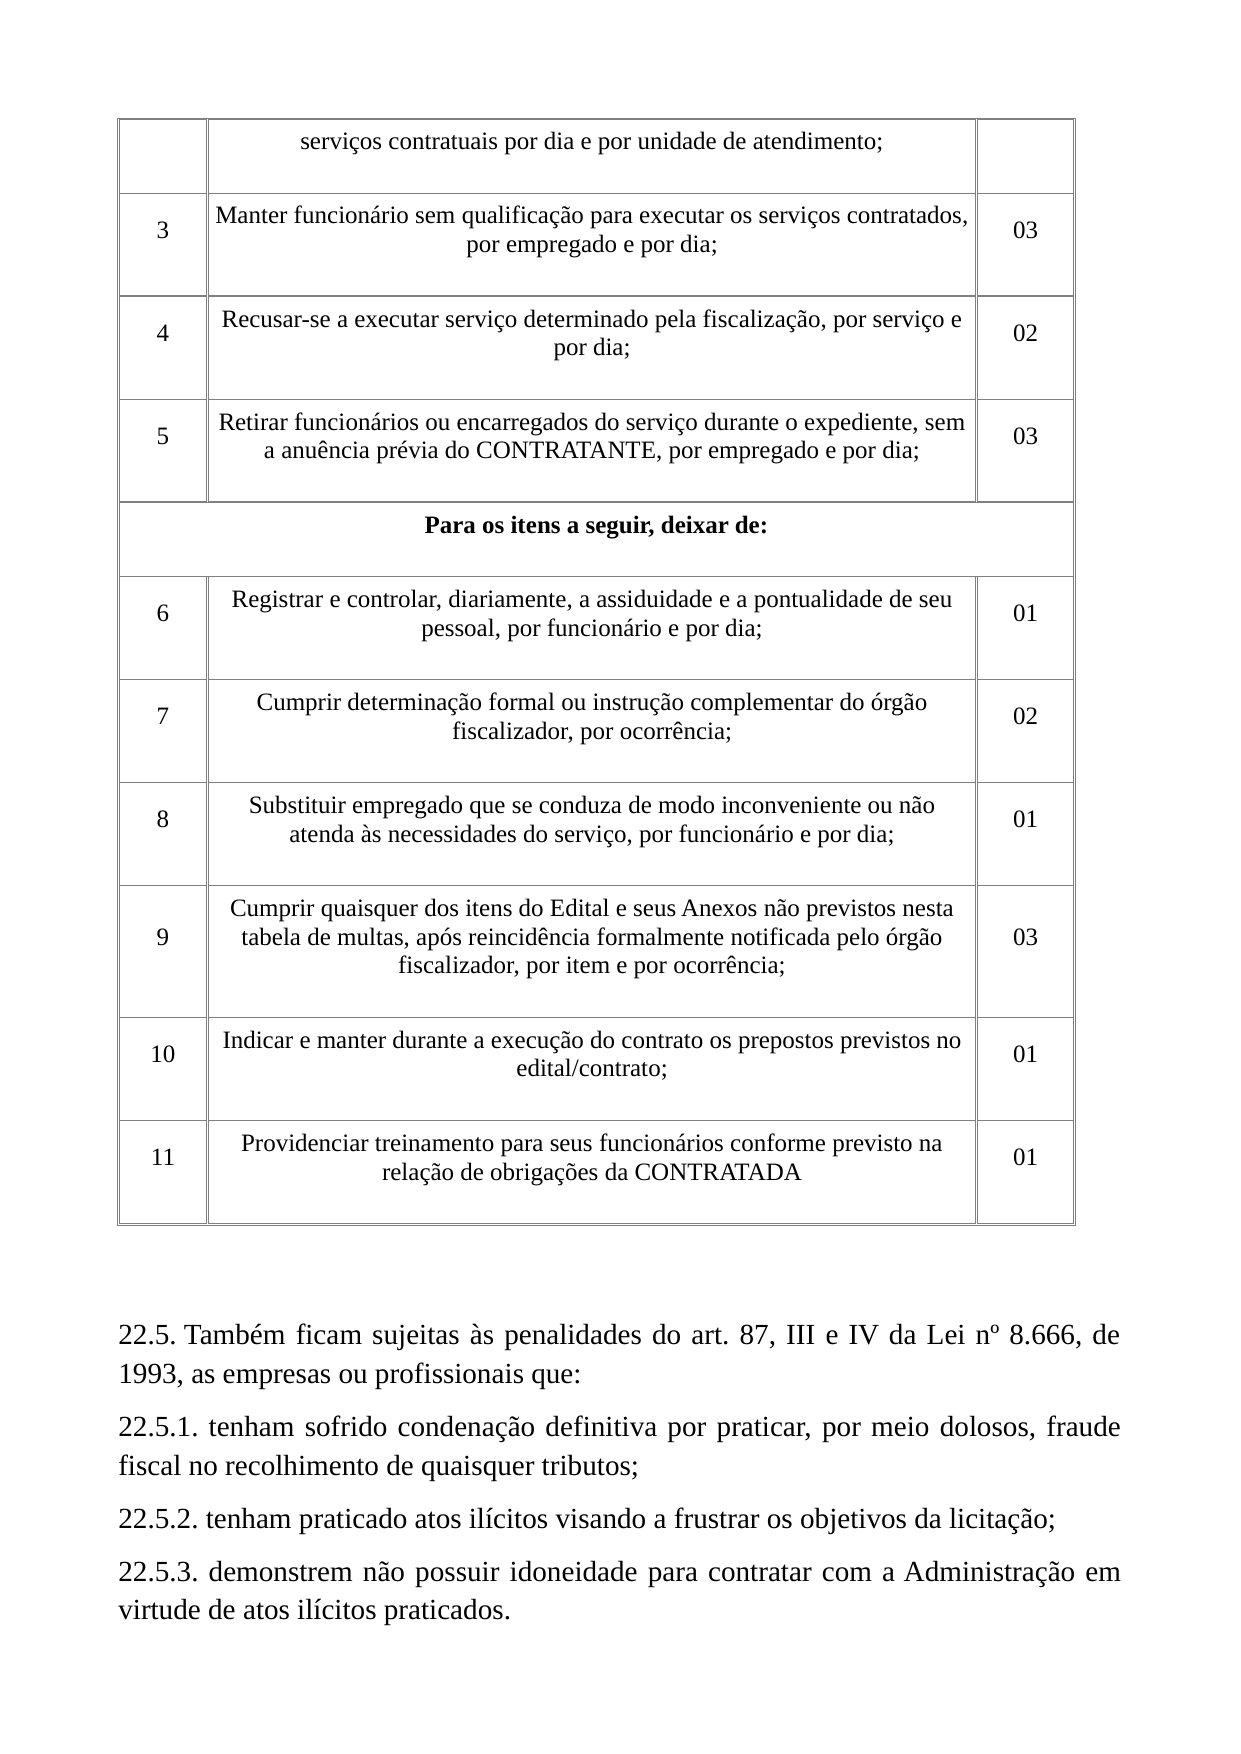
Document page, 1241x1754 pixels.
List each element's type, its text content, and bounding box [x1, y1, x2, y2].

table_cell Substituir empregado que se conduza de modo inconveniente ou não atenda às necessidades do serviço, por funcionário e por dia; [209, 783, 975, 885]
table_cell 7 [120, 680, 206, 782]
table_cell Indicar e manter durante a execução do contrato os prepostos previstos no edital/contrato; [209, 1018, 975, 1119]
text 22.5. Também ficam sujeitas às penalidades do art. 87, III e IV da Lei nº 8.666, de 1993, as empresas ou profissionais que: [118, 1317, 1122, 1389]
table_cell 4 [120, 297, 206, 398]
table_cell 6 [120, 577, 206, 679]
table_cell 5 [120, 400, 206, 501]
text 22.5.3. demonstrem não possuir idoneidade para contratar com a Administração em virtude de atos ilícitos praticados. [118, 1554, 1122, 1626]
table_cell 02 [978, 680, 1073, 782]
table_cell Cumprir quaisquer dos itens do Edital e seus Anexos não previstos nesta tabela de multas, após reincidência formalmente notificada pelo órgão fiscalizador, por item e por ocorrência; [209, 886, 975, 1017]
table_cell 01 [978, 1018, 1073, 1119]
table_cell 03 [978, 400, 1073, 501]
table_cell 3 [120, 194, 206, 295]
table_cell 11 [120, 1121, 206, 1223]
text 22.5.1. tenham sofrido condenação definitiva por praticar, por meio dolosos, fraude fiscal no recolhimento de quaisquer tributos; [118, 1409, 1122, 1481]
table_cell 01 [978, 1121, 1073, 1223]
table_cell Para os itens a seguir, deixar de: [120, 503, 1073, 576]
table_cell Manter funcionário sem qualificação para executar os serviços contratados, por empregado e por dia; [209, 194, 975, 295]
text 22.5.2. tenham praticado atos ilícitos visando a frustrar os objetivos da licitação; [118, 1501, 1122, 1534]
table_cell serviços contratuais por dia e por unidade de atendimento; [209, 120, 975, 192]
table_cell 03 [978, 886, 1073, 1017]
table_cell 9 [120, 886, 206, 1017]
table_cell 02 [978, 297, 1073, 398]
table_cell Recusar-se a executar serviço determinado pela fiscalização, por serviço e por dia; [209, 297, 975, 398]
table_cell Cumprir determinação formal ou instrução complementar do órgão fiscalizador, por ocorrência; [209, 680, 975, 782]
table_cell 01 [978, 577, 1073, 679]
table_cell Retirar funcionários ou encarregados do serviço durante o expediente, sem a anuência prévia do CONTRATANTE, por empregado e por dia; [209, 400, 975, 501]
table_cell 01 [978, 783, 1073, 885]
table_cell 8 [120, 783, 206, 885]
table_cell 03 [978, 194, 1073, 295]
table_cell Registrar e controlar, diariamente, a assiduidade e a pontualidade de seu pessoal, por funcionário e por dia; [209, 577, 975, 679]
table_cell 10 [120, 1018, 206, 1119]
table_cell [120, 120, 206, 192]
table_cell [978, 120, 1073, 192]
table_cell Providenciar treinamento para seus funcionários conforme previsto na relação de obrigações da CONTRATADA [209, 1121, 975, 1223]
